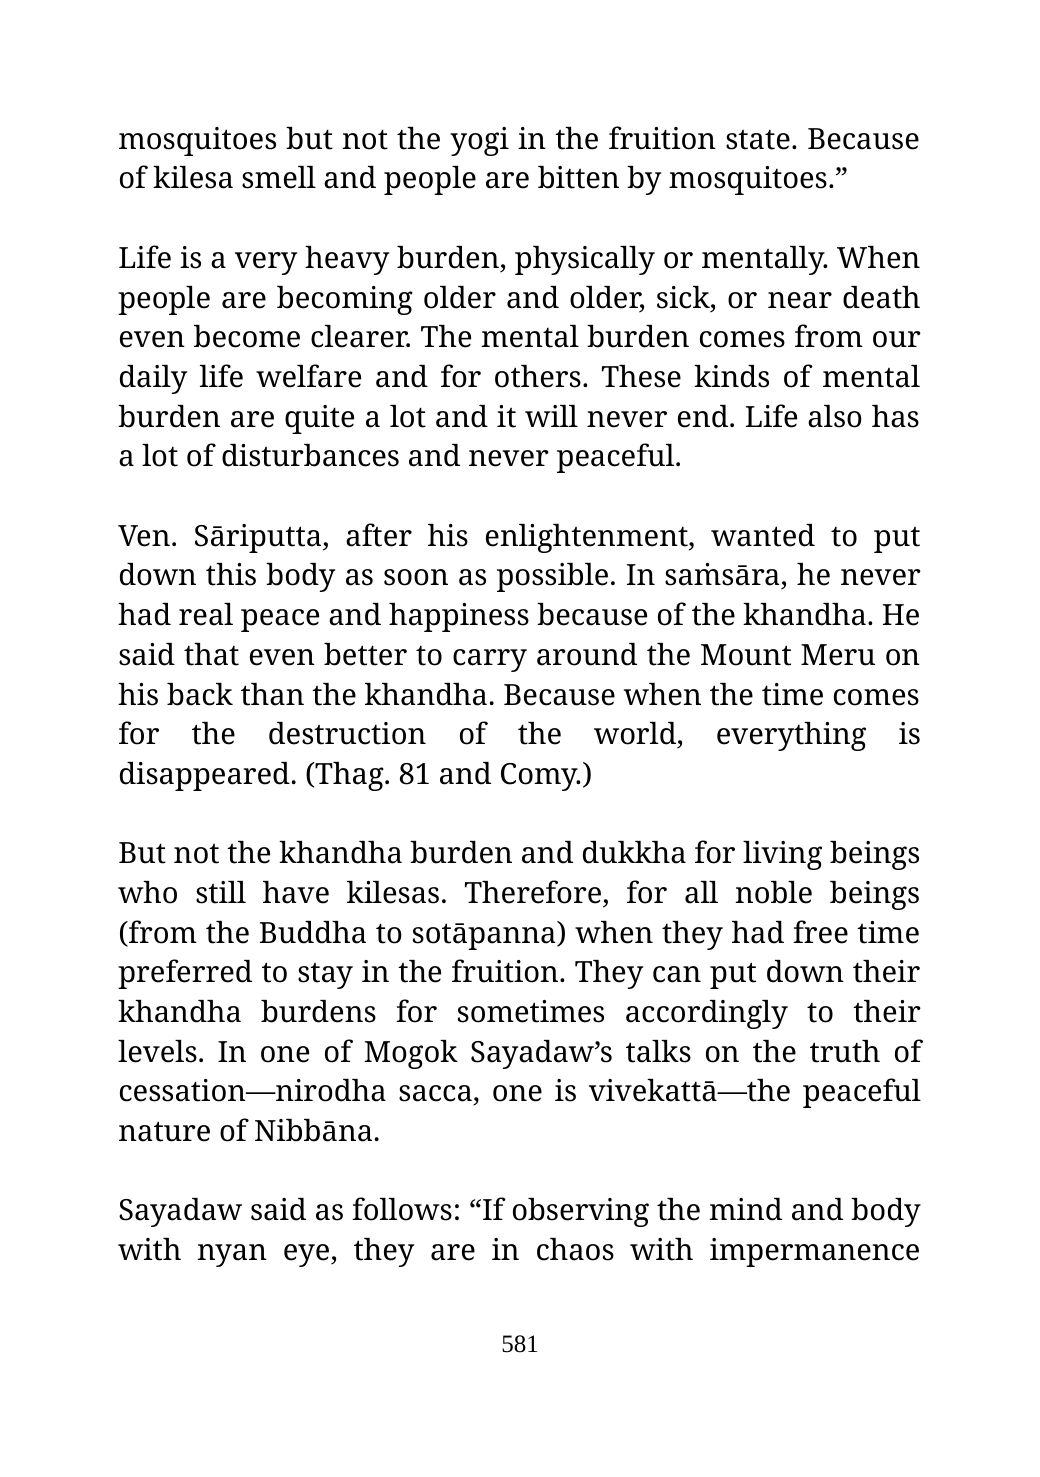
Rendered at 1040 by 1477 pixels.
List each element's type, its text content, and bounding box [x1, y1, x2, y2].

text mosquitoes but not the yogi in the fruition state. Because of kilesa smell and people are bitten by mosquitoes.” Life is a very heavy burden, physically or mentally. When people are becoming older and older, sick, or near death even become clearer. The mental burden comes from our daily life welfare and for others. These kinds of mental burden are quite a lot and it will never end. Life also has a lot of disturbances and never peaceful. Ven. Sāriputta, after his enlightenment, wanted to put down this body as soon as possible. In saṁsāra, he never had real peace and happiness because of the khandha. He said that even better to carry around the Mount Meru on his back than the khandha. Because when the time comes for the destruction of the world, everything is disappeared. (Thag. 81 and Comy.) But not the khandha burden and dukkha for living beings who still have kilesas. Therefore, for all noble beings (from the Buddha to sotāpanna) when they had free time preferred to stay in the fruition. They can put down their khandha burdens for sometimes accordingly to their levels. In one of Mogok Sayadaw’s talks on the truth of cessation—nirodha sacca, one is vivekattā—the peaceful nature of Nibbāna. Sayadaw said as follows: “If observing the mind and body with nyan eye, they are in chaos with impermanence [118, 118, 922, 1269]
